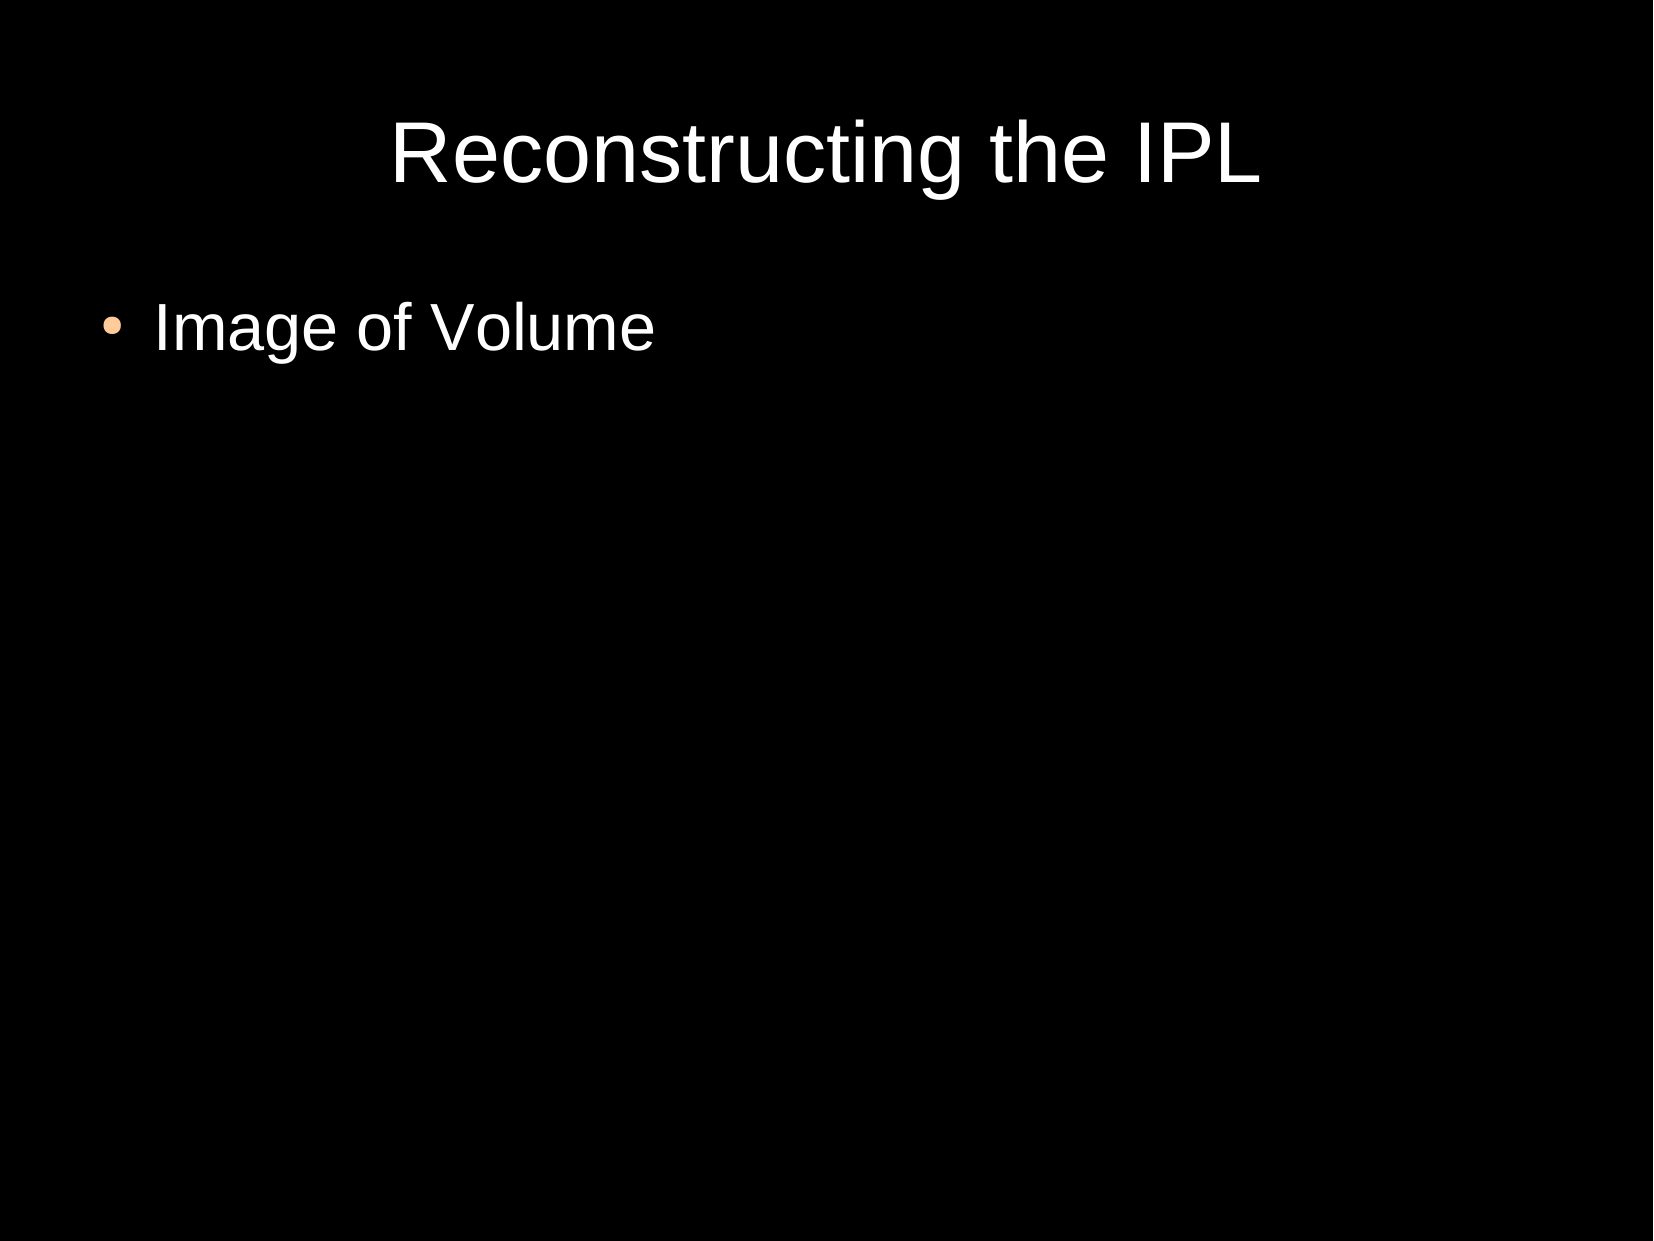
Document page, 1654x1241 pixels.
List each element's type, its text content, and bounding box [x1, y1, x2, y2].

title Reconstructing the IPL [82, 49, 1571, 257]
list Image of Volume [82, 290, 1571, 1109]
